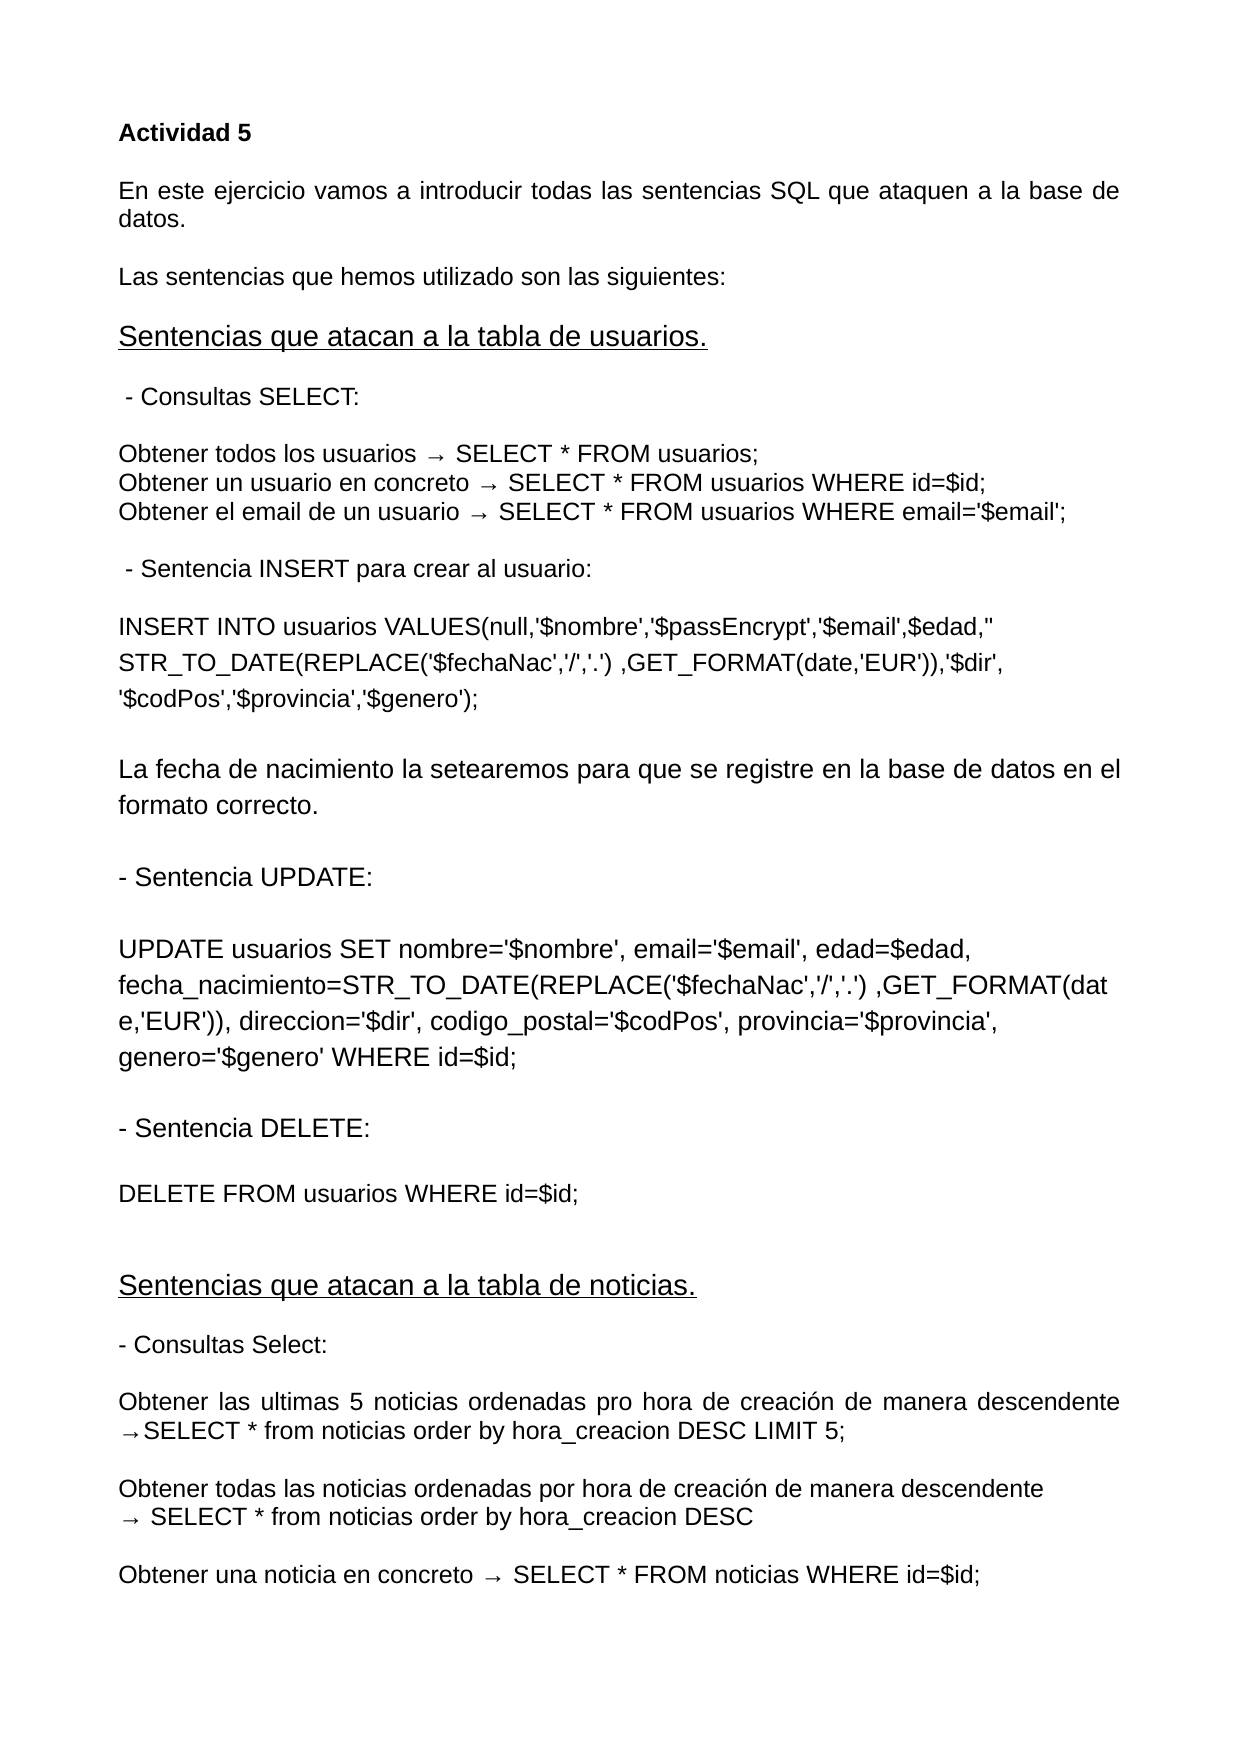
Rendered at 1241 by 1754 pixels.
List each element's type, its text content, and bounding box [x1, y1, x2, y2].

text Obtener todas las noticias ordenadas por hora de creación de manera descendente [118, 1473, 1122, 1502]
text - Consultas SELECT: [118, 382, 1122, 410]
text - Consultas Select: [118, 1330, 1122, 1358]
text INSERT INTO usuarios VALUES(null,'$nombre','$passEncrypt','$email',$edad," [118, 612, 1122, 640]
text En este ejercicio vamos a introducir todas las sentencias SQL que ataquen a la base de datos. [118, 176, 1122, 233]
text Actividad 5 [118, 118, 1122, 147]
text UPDATE usuarios SET nombre='$nombre', email='$email', edad=$edad, [118, 928, 1122, 964]
text Obtener el email de un usuario → SELECT * FROM usuarios WHERE email='$email'; [118, 497, 1122, 525]
text DELETE FROM usuarios WHERE id=$id; [118, 1179, 1122, 1208]
text Sentencias que atacan a la tabla de noticias. [118, 1267, 1122, 1301]
text Obtener un usuario en concreto → SELECT * FROM usuarios WHERE id=$id; [118, 468, 1122, 497]
text Obtener las ultimas 5 noticias ordenadas pro hora de creación de manera descendente →SELECT * from noticias order by hora_creacion DESC LIMIT 5; [118, 1387, 1122, 1445]
text - Sentencia UPDATE: [118, 856, 1122, 892]
text fecha_nacimiento=STR_TO_DATE(REPLACE('$fechaNac','/','.') ,GET_FORMAT(date,'EUR')), direccion='$dir', codigo_postal='$codPos', provincia='$provincia', [118, 964, 1122, 1036]
text - Sentencia DELETE: [118, 1108, 1122, 1143]
text genero='$genero' WHERE id=$id; [118, 1036, 1122, 1072]
text '$codPos','$provincia','$genero'); [118, 676, 1122, 712]
text La fecha de nacimiento la setearemos para que se registre en la base de datos en el formato correcto. [118, 748, 1122, 820]
text - Sentencia INSERT para crear al usuario: [118, 554, 1122, 583]
text Las sentencias que hemos utilizado son las siguientes: [118, 262, 1122, 291]
text STR_TO_DATE(REPLACE('$fechaNac','/','.') ,GET_FORMAT(date,'EUR')),'$dir', [118, 640, 1122, 676]
text Obtener todos los usuarios → SELECT * FROM usuarios; [118, 439, 1122, 468]
text Obtener una noticia en concreto → SELECT * FROM noticias WHERE id=$id; [118, 1560, 1122, 1588]
text → SELECT * from noticias order by hora_creacion DESC [118, 1502, 1122, 1531]
text Sentencias que atacan a la tabla de usuarios. [118, 319, 1122, 353]
